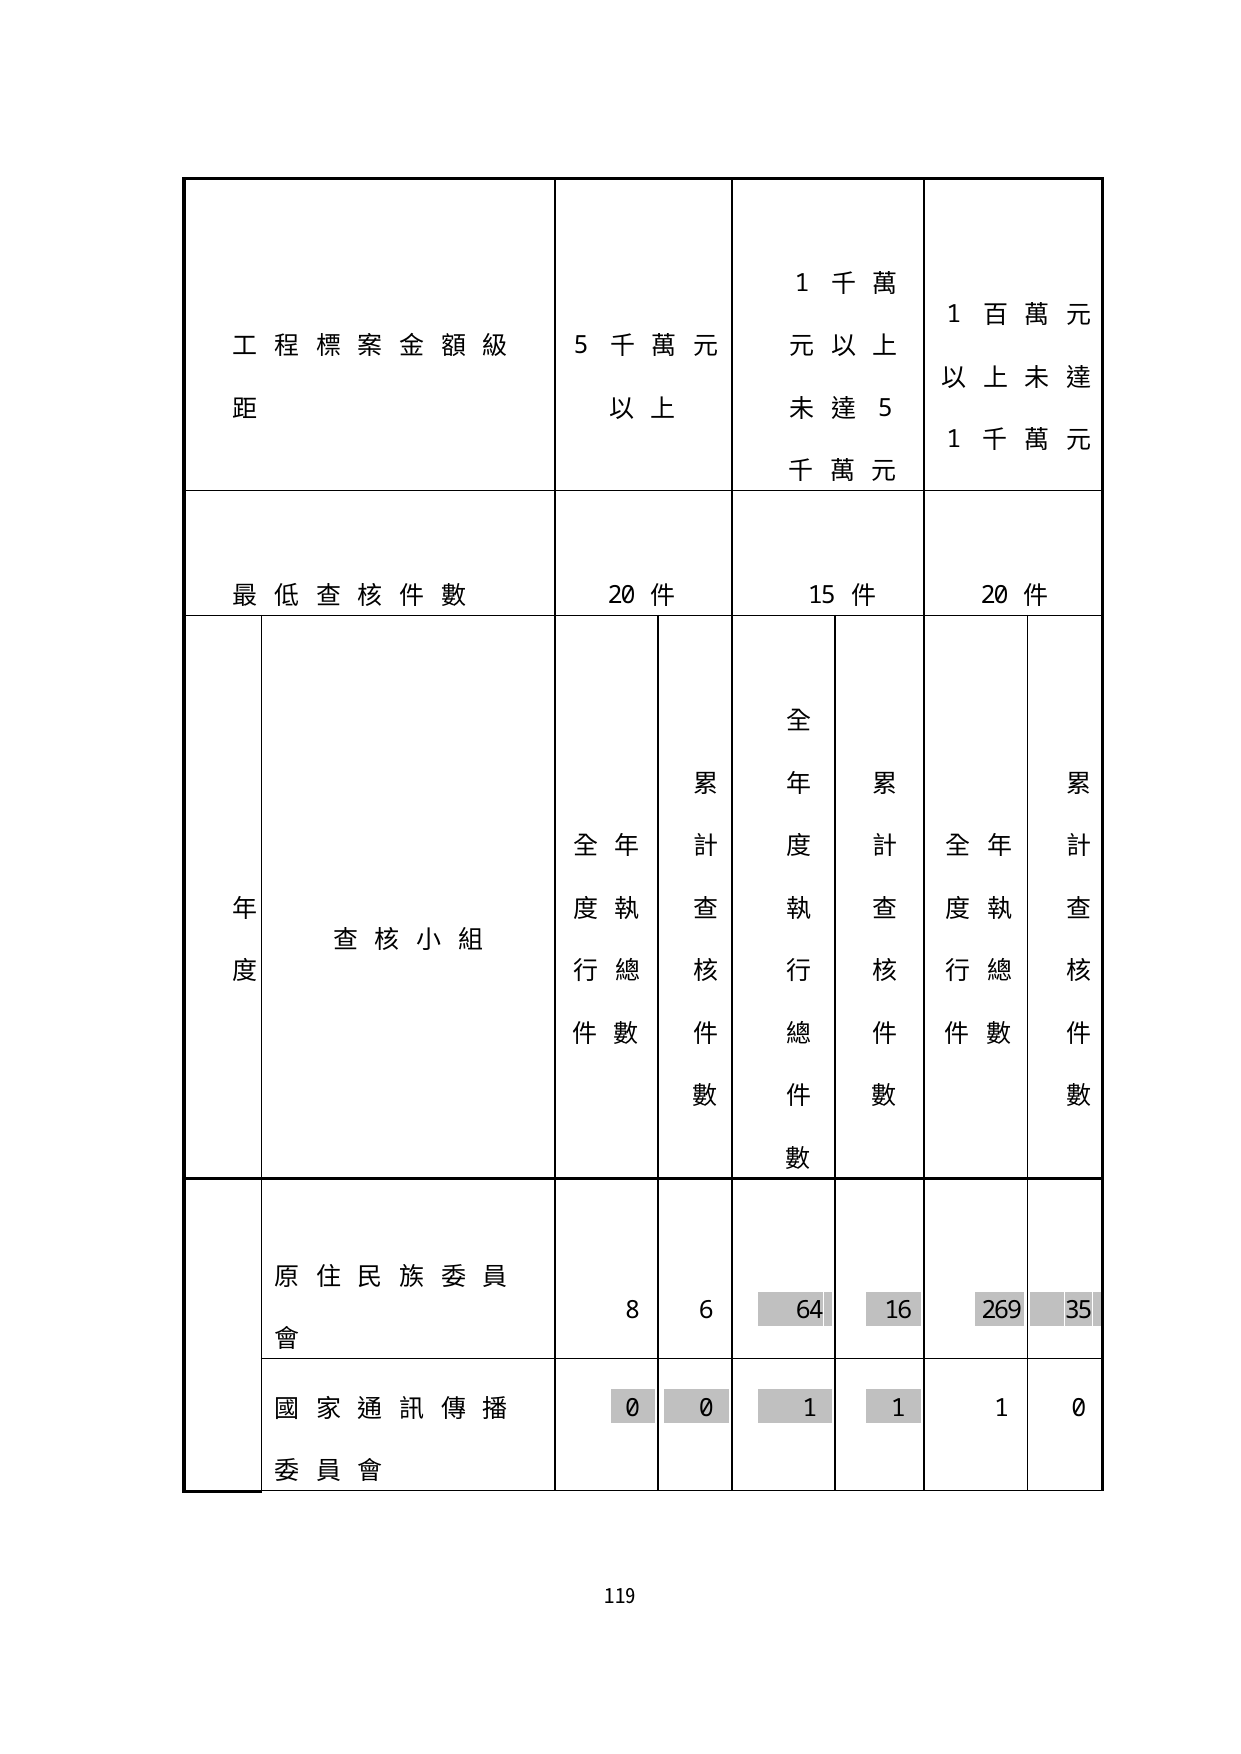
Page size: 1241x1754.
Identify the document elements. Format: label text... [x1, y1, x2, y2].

table_cell 1 [925, 1359, 1027, 1490]
table_cell 16 [836, 1180, 923, 1357]
table_cell 全年度執行總件數 [925, 616, 1027, 1177]
table_cell [186, 1180, 261, 1490]
table_cell 國家通訊傳播委員會 [262, 1359, 554, 1490]
table_cell 0 [1028, 1359, 1101, 1490]
table_cell 1 [836, 1359, 923, 1490]
table_cell 269 [925, 1180, 1027, 1357]
table_cell 全年度執行總件數 [556, 616, 657, 1177]
table_cell 1 [733, 1359, 834, 1490]
table_header 1千萬元以上未達5千萬元 [733, 180, 923, 490]
table_cell 年度 [186, 616, 261, 1177]
table_cell 0 [659, 1359, 731, 1490]
table_cell 0 [556, 1359, 657, 1490]
table_cell 原住民族委員會 [262, 1180, 554, 1357]
table_header 1百萬元以上未達1千萬元 [925, 180, 1101, 490]
table_cell 35 [1028, 1180, 1101, 1357]
table_cell 累計查核件數 [836, 616, 923, 1177]
table_cell 20件 [925, 491, 1101, 615]
table_cell 查核小組 [262, 616, 554, 1177]
table_cell 全年度執行總件數 [733, 616, 834, 1177]
table_cell 8 [556, 1180, 657, 1357]
table_header 工程標案金額級距 [186, 180, 554, 490]
table_header 5千萬元以上 [556, 180, 731, 490]
table_cell 64 [733, 1180, 834, 1357]
table_cell 最低查核件數 [186, 491, 554, 615]
table_cell 累計查核件數 [1028, 616, 1101, 1177]
table_cell 20件 [556, 491, 731, 615]
table_cell 累計查核件數 [659, 616, 731, 1177]
table_cell 15件 [733, 491, 923, 615]
table_cell 6 [659, 1180, 731, 1357]
